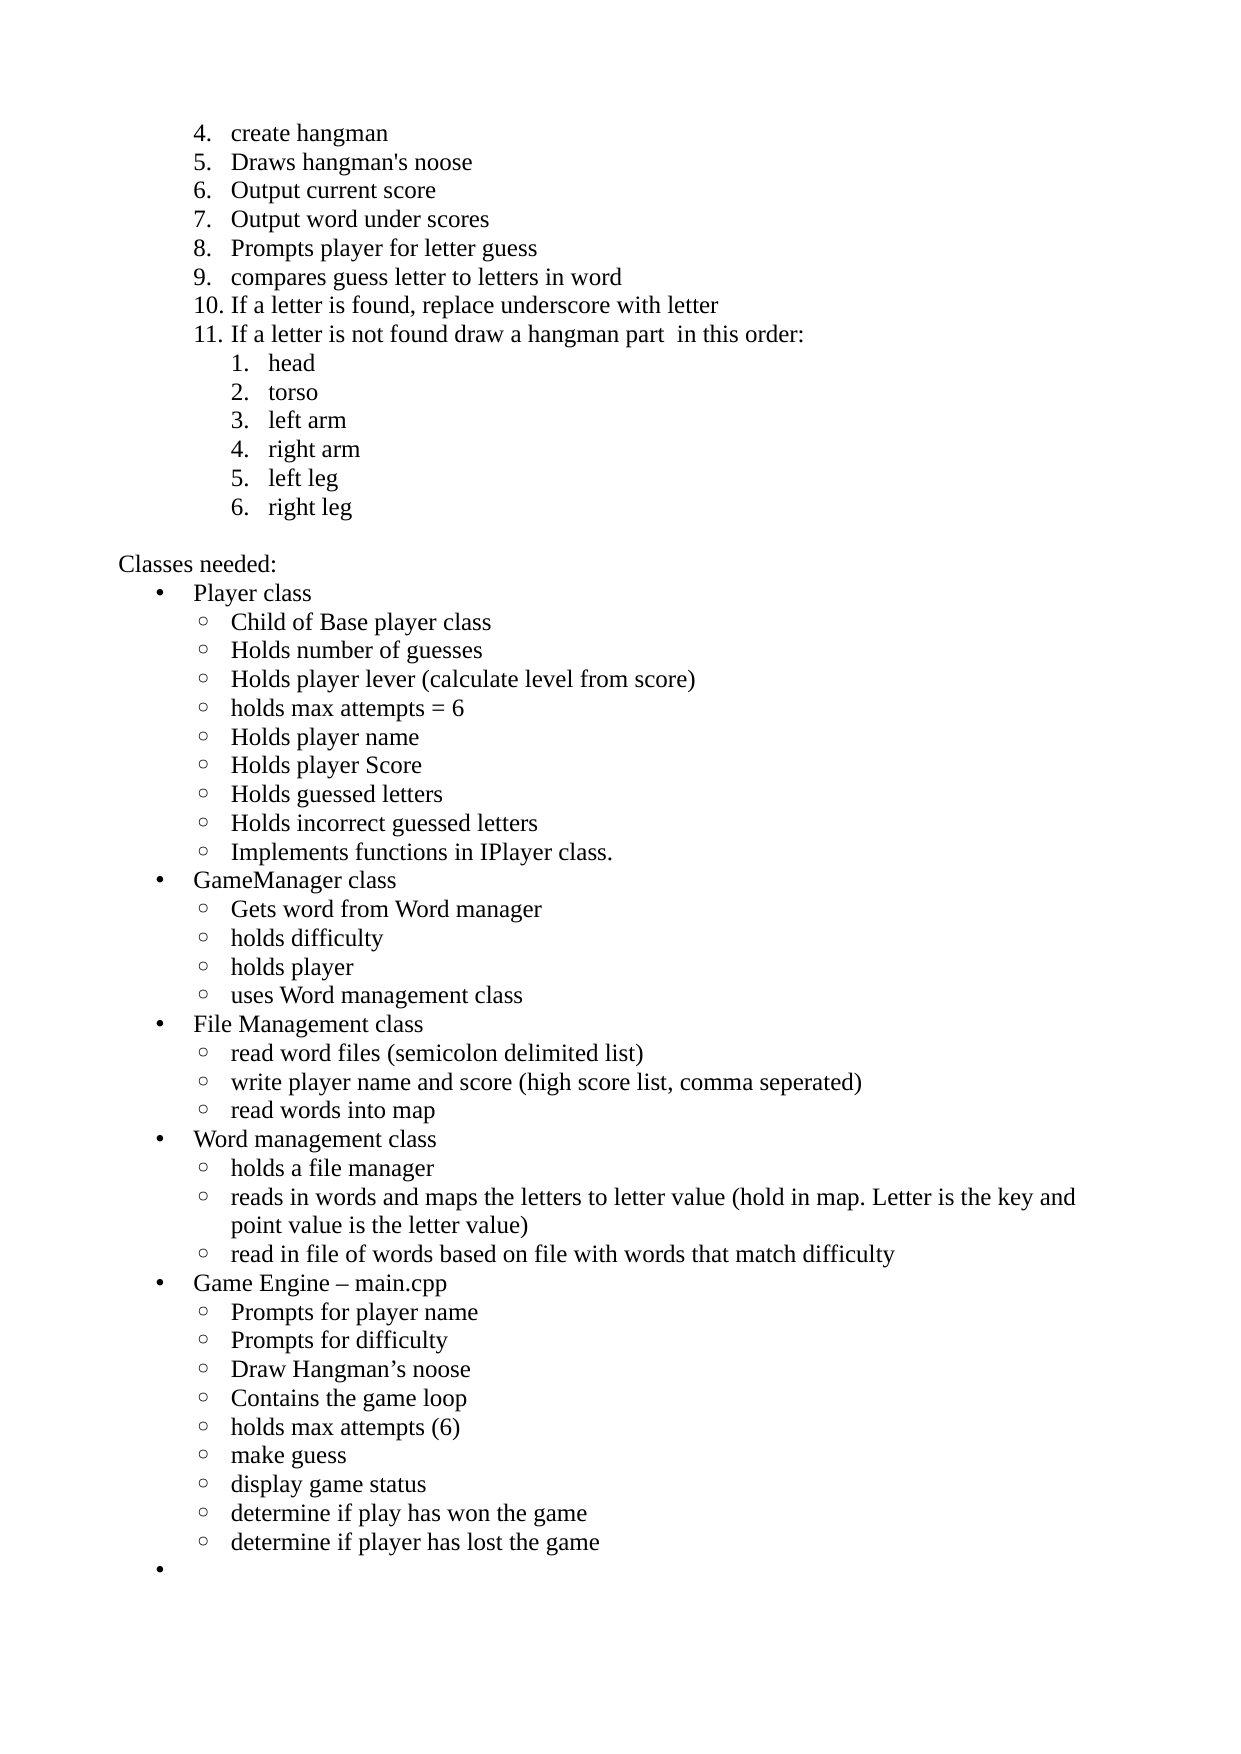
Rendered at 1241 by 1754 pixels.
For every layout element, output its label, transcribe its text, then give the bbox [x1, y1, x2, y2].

list display game status [193, 1469, 1122, 1498]
list holds max attempts = 6 [193, 693, 1122, 722]
list Gets word from Word manager [193, 894, 1122, 923]
list uses Word management class [193, 981, 1122, 1009]
list Output word under scores [193, 204, 1122, 233]
list torso [231, 377, 1122, 406]
list holds difficulty [193, 923, 1122, 952]
list Draws hangman's noose [193, 147, 1122, 176]
list Prompts for player name [193, 1297, 1122, 1326]
list Child of Base player class [193, 607, 1122, 636]
list Contains the game loop [193, 1383, 1122, 1412]
list right leg [231, 492, 1122, 521]
text Classes needed: [118, 549, 1122, 578]
list Holds guessed letters [193, 779, 1122, 808]
list holds player [193, 952, 1122, 981]
list Game Engine – main.cpp [156, 1268, 1122, 1297]
list left arm [231, 406, 1122, 434]
list File Management class [156, 1009, 1122, 1038]
list reads in words and maps the letters to letter value (hold in map. Letter is the key and point value is the letter value) [193, 1182, 1122, 1239]
list holds max attempts (6) [193, 1412, 1122, 1441]
list determine if play has won the game [193, 1498, 1122, 1527]
list Word management class [156, 1124, 1122, 1153]
list read words into map [193, 1096, 1122, 1124]
list GameManager class [156, 866, 1122, 894]
list Prompts player for letter guess [193, 233, 1122, 262]
list Holds player name [193, 722, 1122, 751]
list head [231, 348, 1122, 377]
list If a letter is found, replace underscore with letter [193, 291, 1122, 319]
list create hangman [193, 118, 1122, 147]
list Prompts for difficulty [193, 1326, 1122, 1354]
list determine if player has lost the game [193, 1527, 1122, 1556]
list compares guess letter to letters in word [193, 262, 1122, 291]
list Output current score [193, 176, 1122, 204]
list read in file of words based on file with words that match difficulty [193, 1239, 1122, 1268]
list holds a file manager [193, 1153, 1122, 1182]
list read word files (semicolon delimited list) [193, 1038, 1122, 1067]
list Player class [156, 578, 1122, 607]
list left leg [231, 463, 1122, 492]
list Holds player lever (calculate level from score) [193, 664, 1122, 693]
list make guess [193, 1441, 1122, 1469]
list Implements functions in IPlayer class. [193, 837, 1122, 866]
list If a letter is not found draw a hangman part in this order: [193, 319, 1122, 348]
list Holds player Score [193, 751, 1122, 779]
list right arm [231, 434, 1122, 463]
list Holds incorrect guessed letters [193, 808, 1122, 837]
list write player name and score (high score list, comma seperated) [193, 1067, 1122, 1096]
list Draw Hangman’s noose [193, 1354, 1122, 1383]
list Holds number of guesses [193, 636, 1122, 664]
